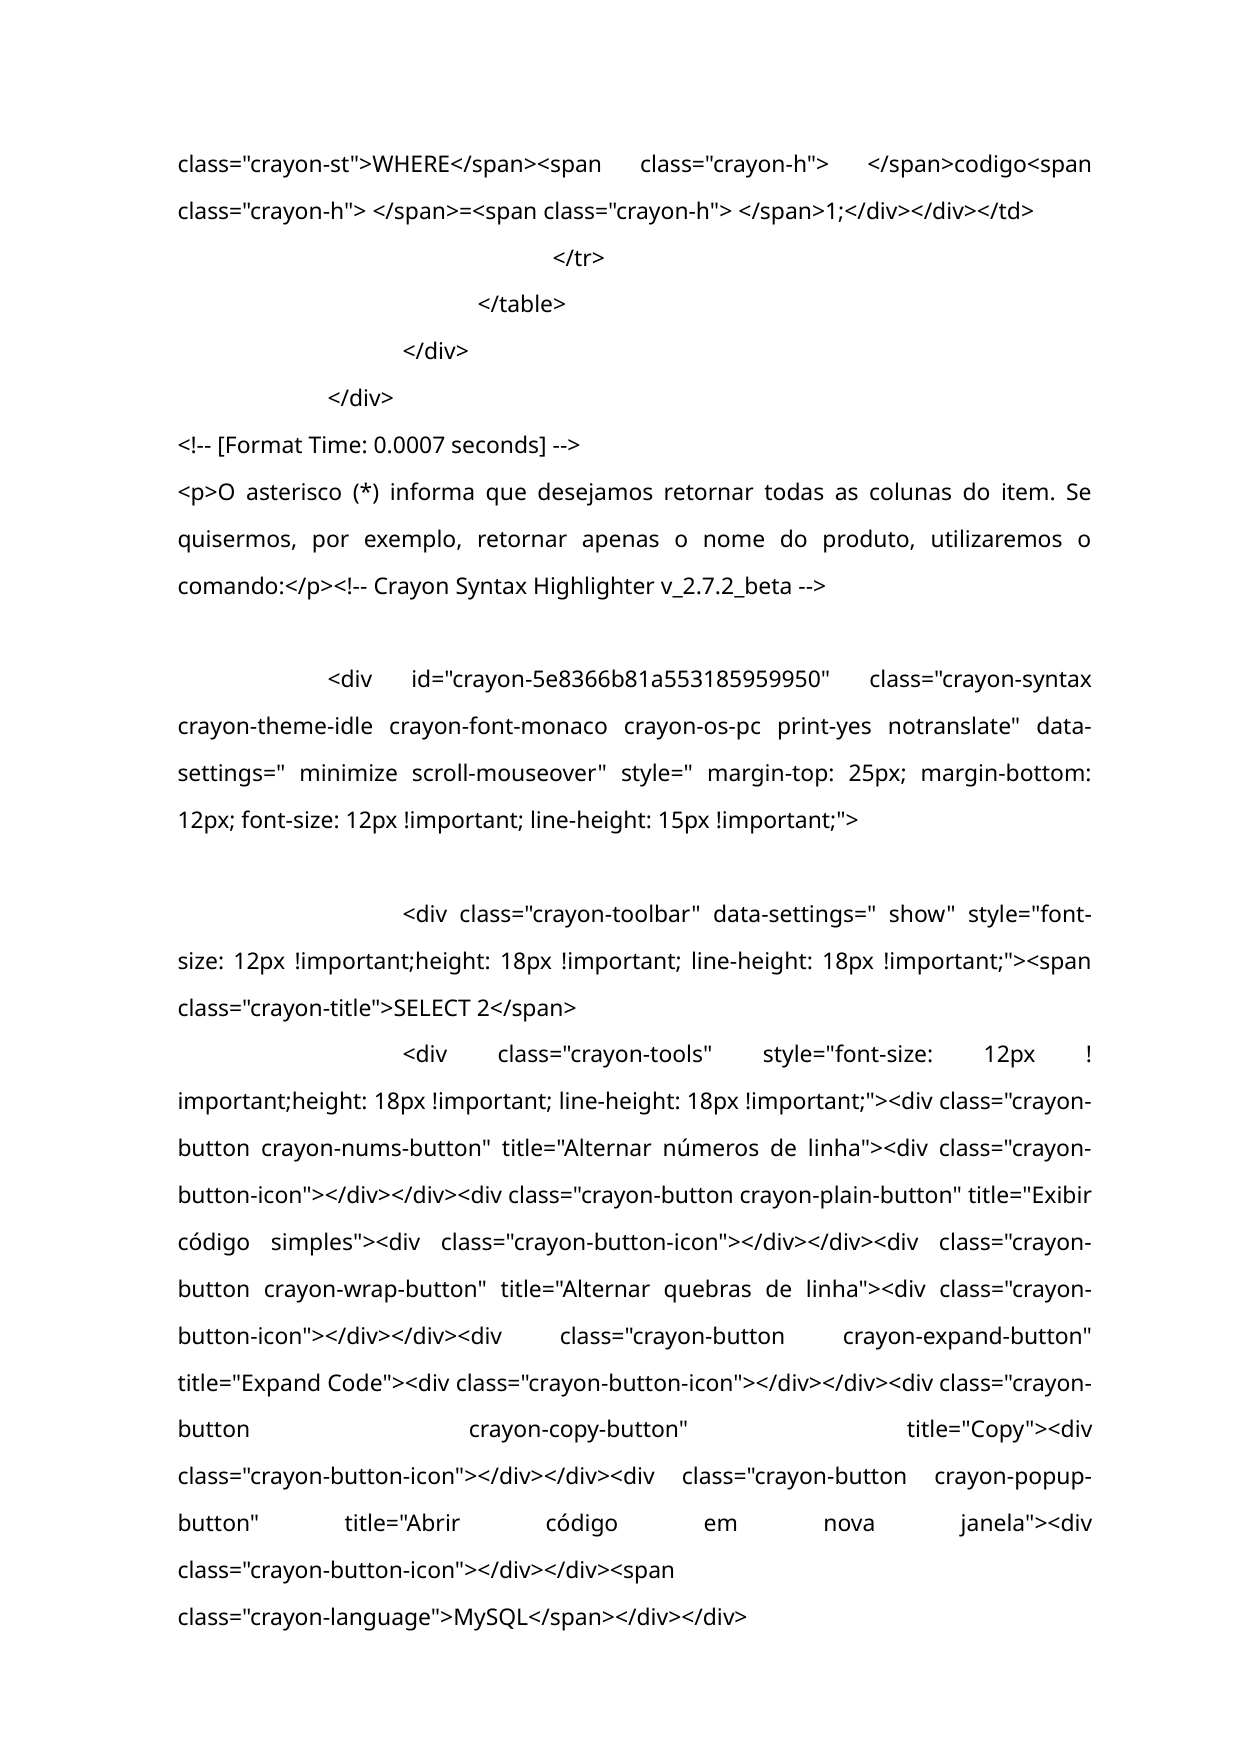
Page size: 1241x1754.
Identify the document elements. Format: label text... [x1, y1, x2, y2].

text <!-- [Format Time: 0.0007 seconds] --> [177, 429, 1092, 460]
text <div class="crayon-tools" style="font-size: 12px !important;height: 18px !important; line-height: 18px !important;"><div class="crayon-button crayon-nums-button" title="Alternar números de linha"><div class="crayon-button-icon"></div></div><div class="crayon-button crayon-plain-button" title="Exibir código simples"><div class="crayon-button-icon"></div></div><div class="crayon-button crayon-wrap-button" title="Alternar quebras de linha"><div class="crayon-button-icon"></div></div><div class="crayon-button crayon-expand-button" title="Expand Code"><div class="crayon-button-icon"></div></div><div class="crayon-button crayon-copy-button" title="Copy"><div class="crayon-button-icon"></div></div><div class="crayon-button crayon-popup-button" title="Abrir código em nova janela"><div class="crayon-button-icon"></div></div><span class="crayon-language">MySQL</span></div></div> [177, 1038, 1092, 1632]
text <div class="crayon-toolbar" data-settings=" show" style="font-size: 12px !important;height: 18px !important; line-height: 18px !important;"><span class="crayon-title">SELECT 2</span> [177, 898, 1092, 1023]
text class="crayon-st">WHERE</span><span class="crayon-h"> </span>codigo<span class="crayon-h"> </span>=<span class="crayon-h"> </span>1;</div></div></td> [177, 148, 1092, 226]
text </div> [177, 382, 1092, 413]
text <p>O asterisco (*) informa que desejamos retornar todas as colunas do item. Se quisermos, por exemplo, retornar apenas o nome do produto, utilizaremos o comando:</p><!-- Crayon Syntax Highlighter v_2.7.2_beta --> [177, 476, 1092, 601]
text </table> [177, 288, 1092, 319]
text </div> [177, 335, 1092, 366]
text </tr> [177, 241, 1092, 273]
text <div id="crayon-5e8366b81a553185959950" class="crayon-syntax crayon-theme-idle crayon-font-monaco crayon-os-pc print-yes notranslate" data-settings=" minimize scroll-mouseover" style=" margin-top: 25px; margin-bottom: 12px; font-size: 12px !important; line-height: 15px !important;"> [177, 663, 1092, 835]
